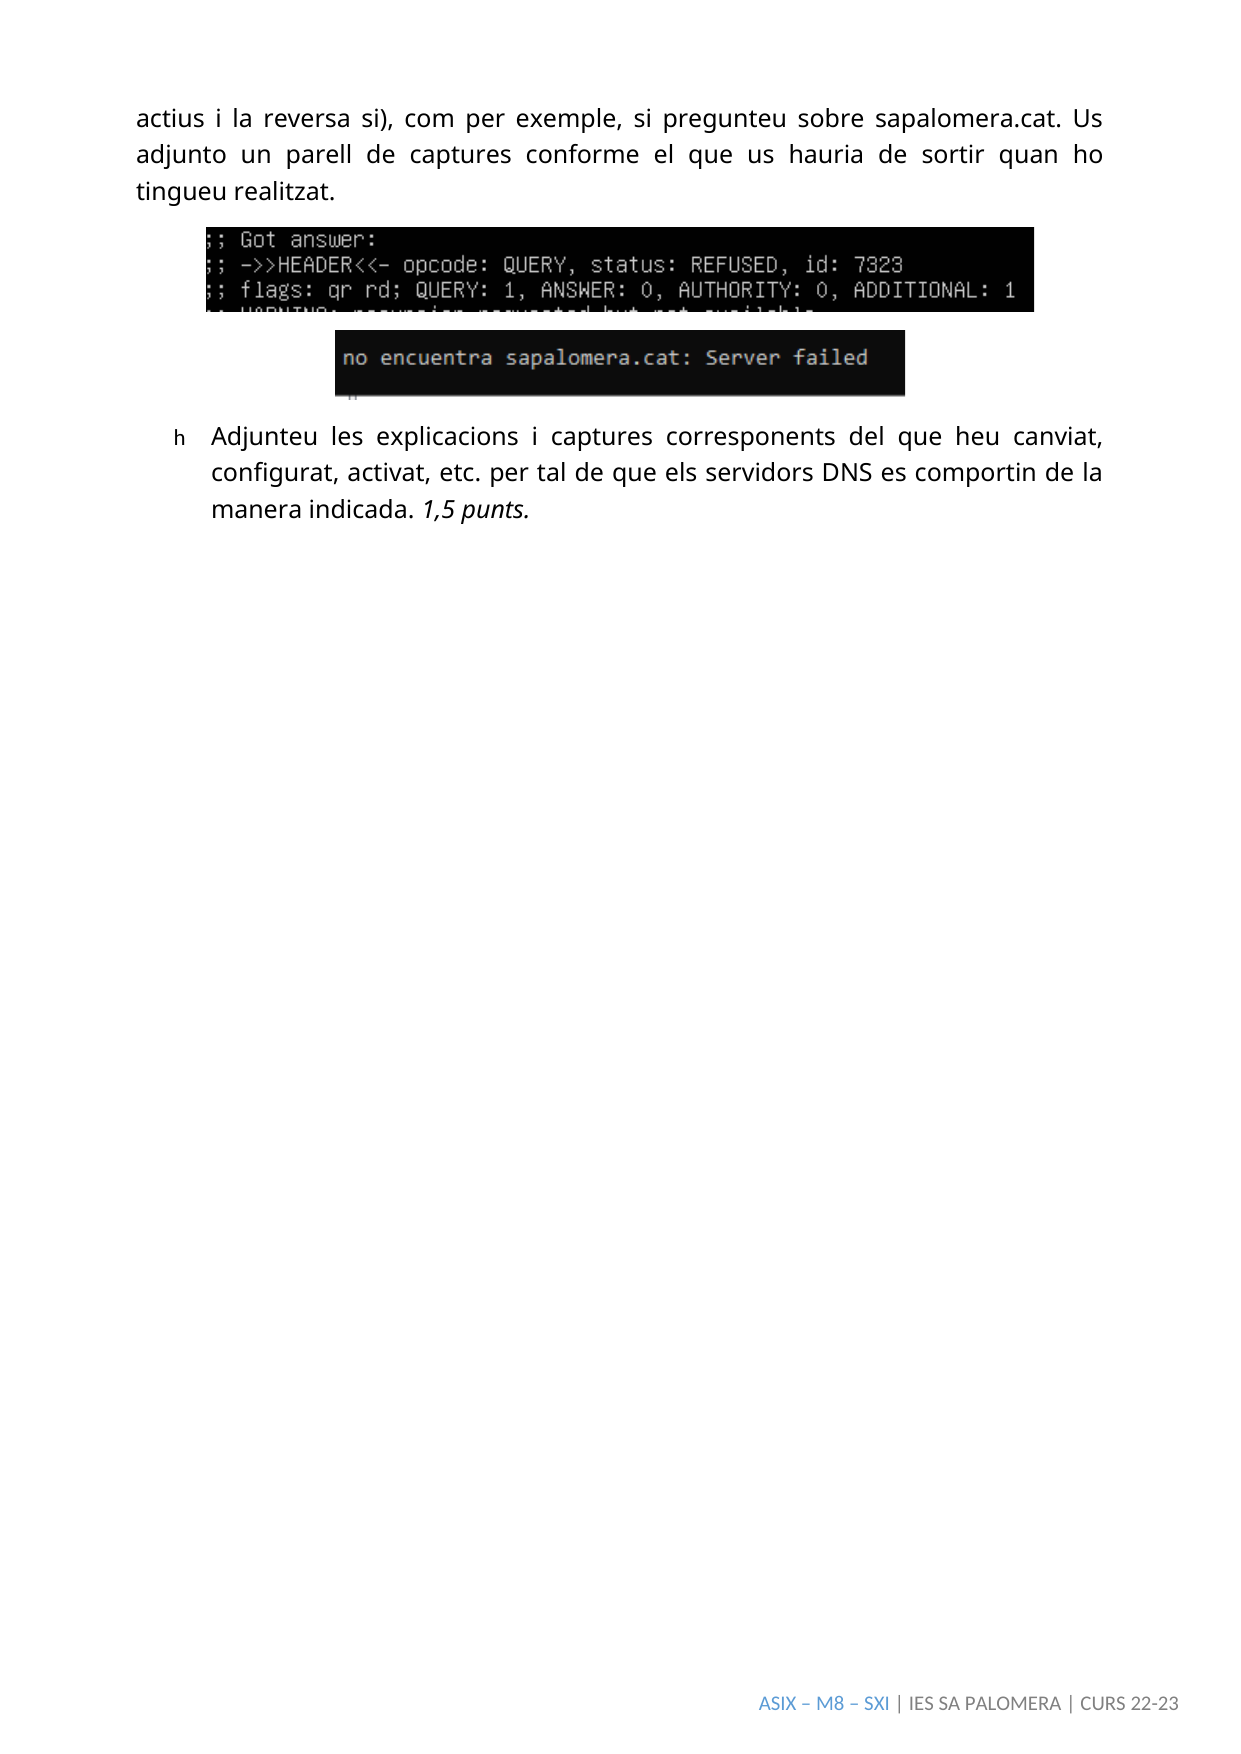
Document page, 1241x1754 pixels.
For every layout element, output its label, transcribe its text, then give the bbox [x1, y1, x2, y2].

text actius i la reversa si), com per exemple, si pregunteu sobre sapalomera.cat. Us adjunto un parell de captures conforme el que us hauria de sortir quan ho tingueu realitzat. [136, 100, 1104, 208]
list Adjunteu les explicacions i captures corresponents del que heu canviat, configurat, activat, etc. per tal de que els servidors DNS es comportin de la manera indicada. 1,5 punts. [173, 418, 1104, 526]
picture [335, 330, 906, 400]
picture [206, 227, 1035, 312]
